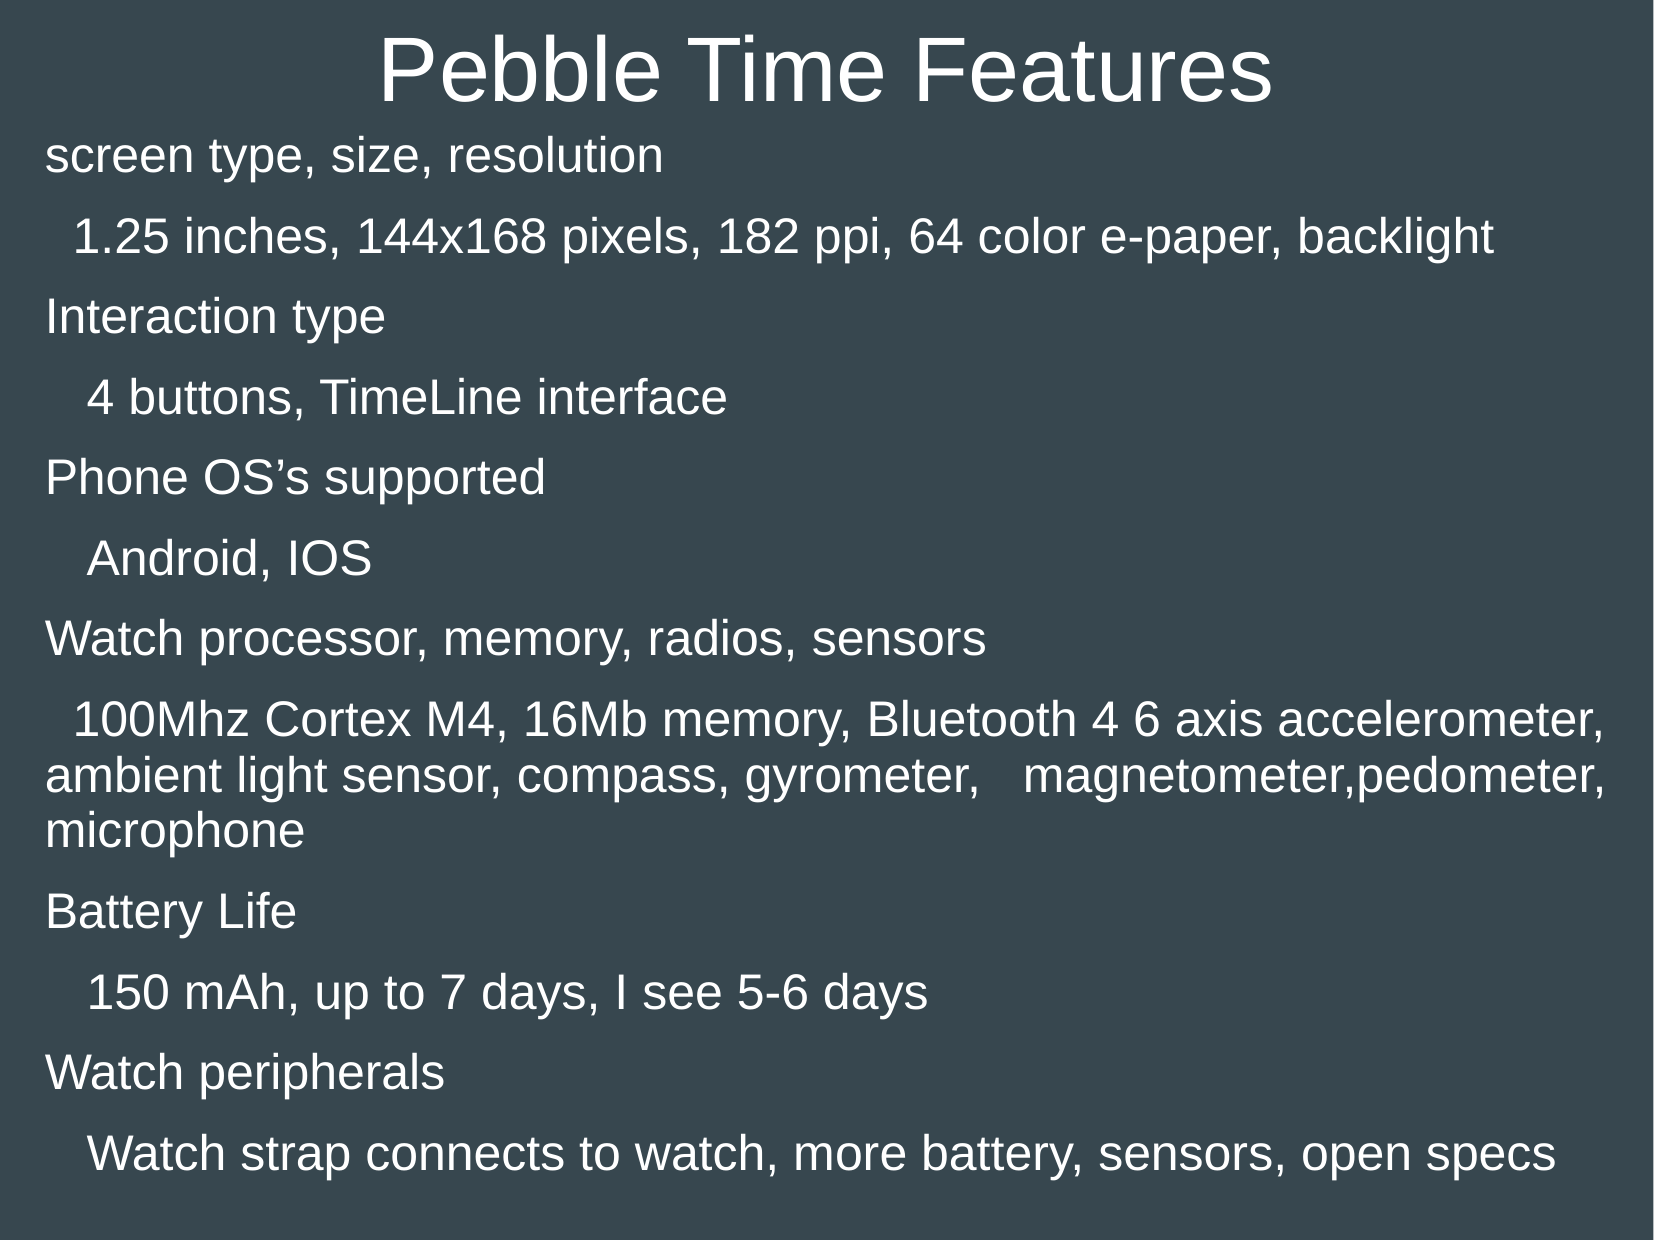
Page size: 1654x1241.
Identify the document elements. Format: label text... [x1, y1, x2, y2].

text_box screen type, size, resolution 1.25 inches, 144x168 pixels, 182 ppi, 64 color e-paper, backlight Interaction type 4 buttons, TimeLine interface Phone OS’s supported Android, IOS Watch processor, memory, radios, sensors 100Mhz Cortex M4, 16Mb memory, Bluetooth 4 6 axis accelerometer, ambient light sensor, compass, gyrometer, magnetometer,pedometer, microphone Battery Life 150 mAh, up to 7 days, I see 5-6 days Watch peripherals Watch strap connects to watch, more battery, sensors, open specs [30, 120, 1654, 1241]
title Pebble Time Features [82, 0, 1571, 120]
